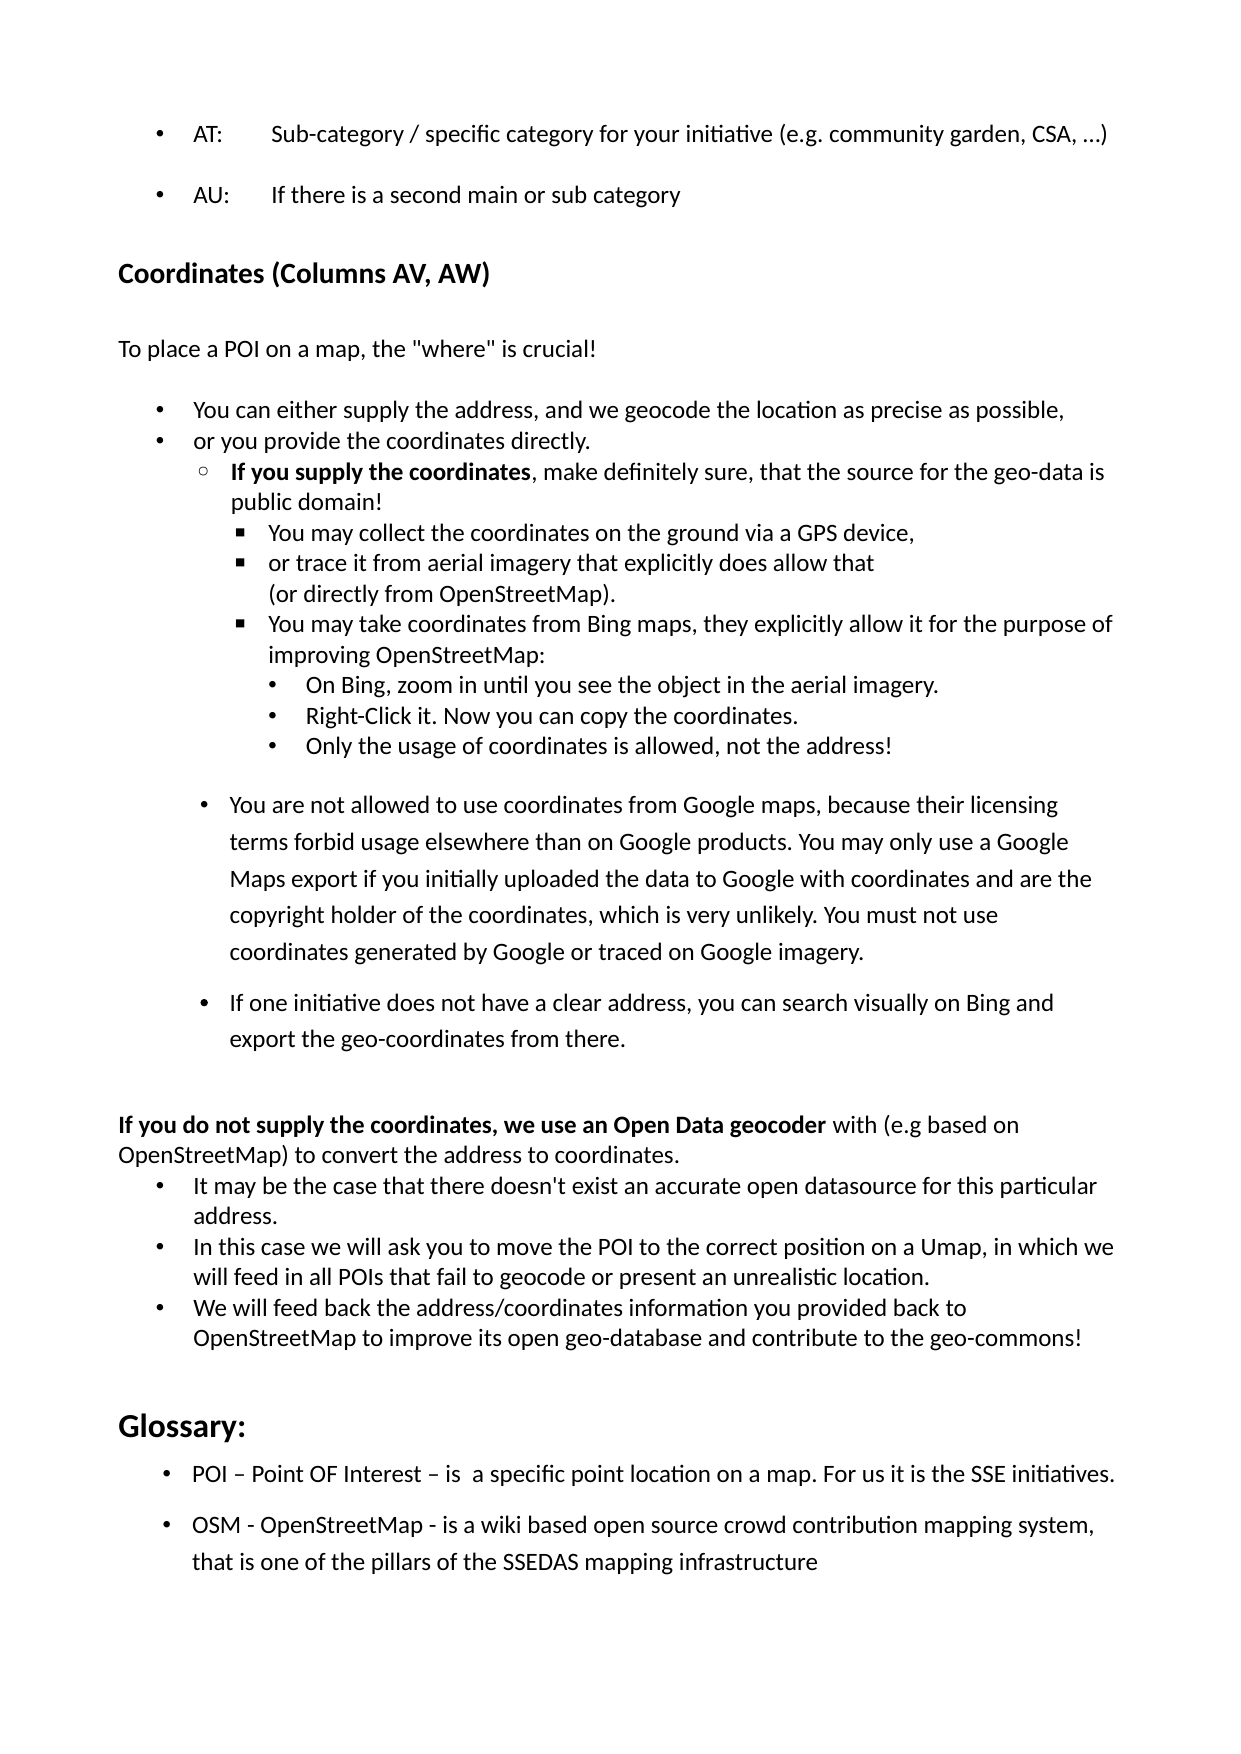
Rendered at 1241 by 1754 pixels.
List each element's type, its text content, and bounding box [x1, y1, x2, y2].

list AT: Sub-category / specific category for your initiative (e.g. community garden, CSA, …) [156, 118, 1122, 149]
list We will feed back the address/coordinates information you provided back to OpenStreetMap to improve its open geo-database and contribute to the geo-commons! [156, 1292, 1122, 1353]
list or you provide the coordinates directly. [156, 425, 1122, 456]
list Right-Click it. Now you can copy the coordinates. [268, 700, 1122, 730]
list In this case we will ask you to move the POI to the correct position on a Umap, in which we will feed in all POIs that fail to geocode or present an unrealistic location. [156, 1231, 1122, 1292]
list AU: If there is a second main or sub category [156, 179, 1122, 210]
list Only the usage of coordinates is allowed, not the address! [268, 730, 1122, 761]
subtitle Glossary: [118, 1404, 1122, 1445]
subtitle Coordinates (Columns AV, AW) [118, 255, 1122, 291]
list You may collect the coordinates on the ground via a GPS device, [231, 517, 1122, 547]
list On Bing, zoom in until you see the object in the aerial imagery. [268, 669, 1122, 700]
list You can either supply the address, and we geocode the location as precise as possible, [156, 395, 1122, 425]
list You may take coordinates from Bing maps, they explicitly allow it for the purpose of improving OpenStreetMap: [231, 608, 1122, 669]
list It may be the case that there doesn't exist an accurate open datasource for this particular address. [156, 1170, 1122, 1231]
text If you do not supply the coordinates, we use an Open Data geocoder with (e.g based on OpenStreetMap) to convert the address to coordinates. [118, 1109, 1122, 1170]
list OSM - OpenStreetMap - is a wiki based open source crowd contribution mapping system, that is one of the pillars of the SSEDAS mapping infrastructure [162, 1509, 1122, 1576]
list POI – Point OF Interest – is a specific point location on a map. For us it is the SSE initiatives. [162, 1458, 1122, 1488]
text To place a POI on a map, the "where" is crucial! [118, 334, 1122, 364]
list You are not allowed to use coordinates from Google maps, because their licensing terms forbid usage elsewhere than on Google products. You may only use a Google Maps export if you initially uploaded the data to Google with coordinates and are the copyright holder of the coordinates, which is very unlikely. You must not use coordinates generated by Google or traced on Google imagery. [200, 790, 1122, 966]
list If one initiative does not have a clear address, you can search visually on Bing and export the geo-coordinates from there. [200, 987, 1122, 1089]
list If you supply the coordinates, make definitely sure, that the source for the geo-data is public domain! [193, 456, 1122, 517]
list or trace it from aerial imagery that explicitly does allow that (or directly from OpenStreetMap). [231, 547, 1122, 608]
